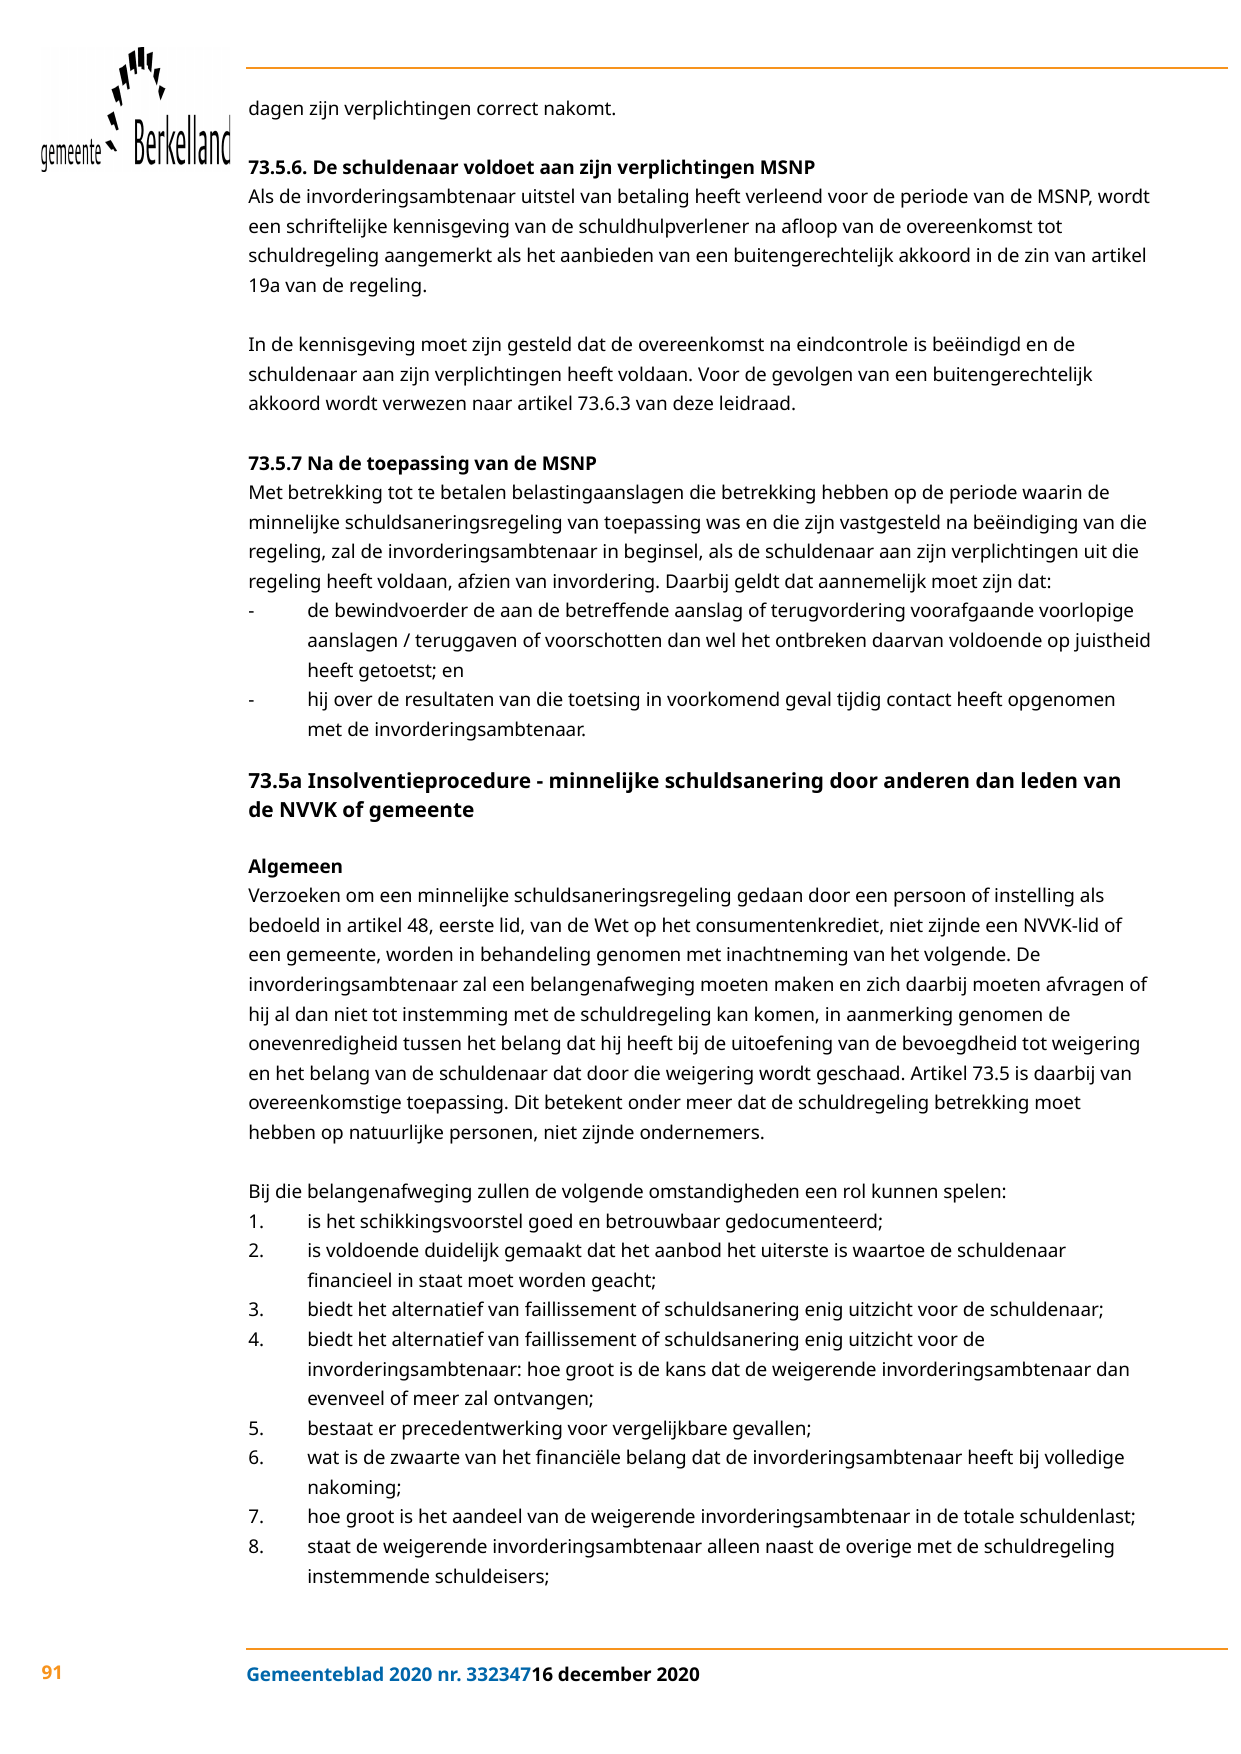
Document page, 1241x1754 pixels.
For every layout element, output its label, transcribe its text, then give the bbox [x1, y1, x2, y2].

text Als de invorderingsambtenaar uitstel van betaling heeft verleend voor de periode van de MSNP, wordt een schriftelijke kennisgeving van de schuldhulpverlener na afloop van de overeenkomst tot schuldregeling aangemerkt als het aanbieden van een buitengerechtelijk akkoord in de zin van artikel 19a van de regeling. [248, 183, 1152, 298]
text Verzoeken om een minnelijke schuldsaneringsregeling gedaan door een persoon of instelling als bedoeld in artikel 48, eerste lid, van de Wet op het consumentenkrediet, niet zijnde een NVVK-lid of een gemeente, worden in behandeling genomen met inachtneming van het volgende. De invorderingsambtenaar zal een belangenafweging moeten maken en zich daarbij moeten afvragen of hij al dan niet tot instemming met de schuldregeling kan komen, in aanmerking genomen de onevenredigheid tussen het belang dat hij heeft bij de uitoefening van de bevoegdheid tot weigering en het belang van de schuldenaar dat door die weigering wordt geschaad. Artikel 73.5 is daarbij van overeenkomstige toepassing. Dit betekent onder meer dat de schuldregeling betrekking moet hebben op natuurlijke personen, niet zijnde ondernemers. [248, 882, 1152, 1145]
list de bewindvoerder de aan de betreffende aanslag of terugvordering voorafgaande voorlopige aanslagen / teruggaven of voorschotten dan wel het ontbreken daarvan voldoende op juistheid heeft getoetst; en [248, 598, 1152, 683]
text 73.5.6. De schuldenaar voldoet aan zijn verplichtingen MSNP [248, 154, 1152, 180]
list hij over de resultaten van die toetsing in voorkomend geval tijdig contact heeft opgenomen met de invorderingsambtenaar. [248, 686, 1152, 742]
list wat is de zwaarte van het financiële belang dat de invorderingsambtenaar heeft bij volledige nakoming; [248, 1444, 1152, 1500]
text dagen zijn verplichtingen correct nakomt. [248, 95, 1152, 121]
list is het schikkingsvoorstel goed en betrouwbaar gedocumenteerd; [248, 1208, 1152, 1234]
list staat de weigerende invorderingsambtenaar alleen naast de overige met de schuldregeling instemmende schuldeisers; [248, 1533, 1152, 1589]
text 73.5a Insolventieprocedure - minnelijke schuldsanering door anderen dan leden van de NVVK of gemeente [248, 766, 1152, 823]
list hoe groot is het aandeel van de weigerende invorderingsambtenaar in de totale schuldenlast; [248, 1504, 1152, 1529]
picture [41, 47, 231, 172]
list biedt het alternatief van faillissement of schuldsanering enig uitzicht voor de invorderingsambtenaar: hoe groot is de kans dat de weigerende invorderingsambtenaar dan evenveel of meer zal ontvangen; [248, 1326, 1152, 1411]
list is voldoende duidelijk gemaakt dat het aanbod het uiterste is waartoe de schuldenaar [248, 1237, 1152, 1263]
list biedt het alternatief van faillissement of schuldsanering enig uitzicht voor de schuldenaar; [248, 1297, 1152, 1322]
text Bij die belangenafweging zullen de volgende omstandigheden een rol kunnen spelen: [248, 1178, 1152, 1204]
text 73.5.7 Na de toepassing van de MSNP [248, 450, 1152, 476]
text In de kennisgeving moet zijn gesteld dat de overeenkomst na eindcontrole is beëindigd en de schuldenaar aan zijn verplichtingen heeft voldaan. Voor de gevolgen van een buitengerechtelijk akkoord wordt verwezen naar artikel 73.6.3 van deze leidraad. [248, 331, 1152, 416]
text Met betrekking tot te betalen belastingaanslagen die betrekking hebben op de periode waarin de minnelijke schuldsaneringsregeling van toepassing was en die zijn vastgesteld na beëindiging van die regeling, zal de invorderingsambtenaar in beginsel, als de schuldenaar aan zijn verplichtingen uit die regeling heeft voldaan, afzien van invordering. Daarbij geldt dat aannemelijk moet zijn dat: [248, 479, 1152, 594]
list bestaat er precedentwerking voor vergelijkbare gevallen; [248, 1415, 1152, 1441]
list financieel in staat moet worden geacht; [248, 1267, 1152, 1293]
text Algemeen [248, 853, 1152, 879]
